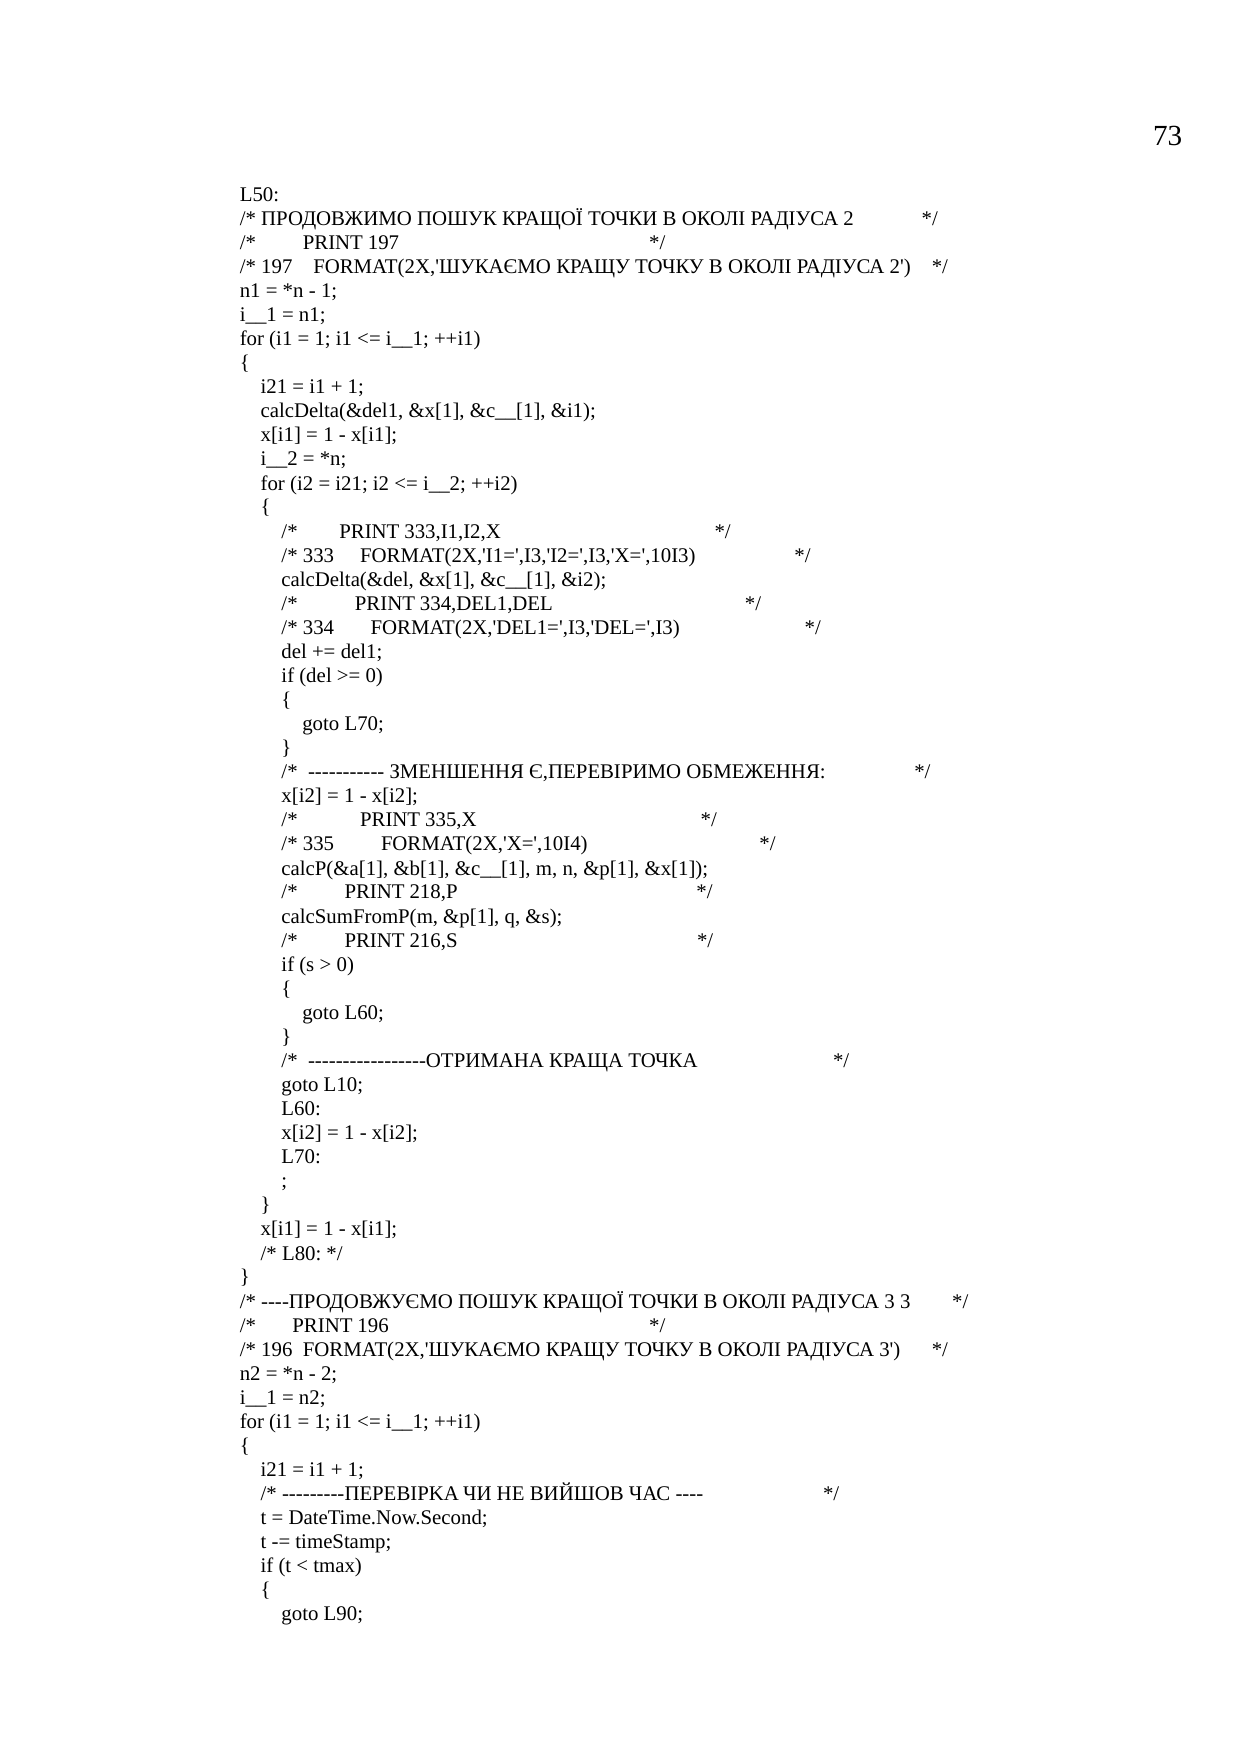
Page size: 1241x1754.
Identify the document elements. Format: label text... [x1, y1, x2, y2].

text for (i1 = 1; i1 <= i__1; ++i1) [177, 1409, 1182, 1433]
text /* ПРОДОВЖИМО ПОШУК КРАЩОЇ ТОЧКИ В ОКОЛІ РАДІУСА 2 */ [177, 206, 1182, 230]
text } [177, 1264, 1182, 1288]
text calcDelta(&del1, &x[1], &c__[1], &i1); [177, 398, 1182, 422]
text if (s > 0) [177, 952, 1182, 976]
text { [177, 494, 1182, 518]
text /* PRINT 334,DEL1,DEL */ [177, 591, 1182, 615]
text /* PRINT 196 */ [177, 1313, 1182, 1337]
text { [177, 976, 1182, 1000]
text goto L70; [177, 711, 1182, 735]
text /* -----------------ОТРИМАНА КРАЩА ТОЧКА */ [177, 1048, 1182, 1072]
text /* PRINT 333,I1,I2,X */ [177, 518, 1182, 543]
text /* 197 FORMAT(2X,'ШУКАЄМО КРАЩУ ТОЧКУ В ОКОЛІ РАДІУСА 2') */ [177, 254, 1182, 278]
text /* ----ПРОДОВЖУЄМО ПОШУК КРАЩОЇ ТОЧКИ В ОКОЛІ РАДІУСА 3 3 */ [177, 1288, 1182, 1313]
text goto L90; [177, 1601, 1182, 1625]
text x[i2] = 1 - x[i2]; [177, 783, 1182, 807]
text /* PRINT 218,P */ [177, 879, 1182, 903]
text L50: [177, 182, 1182, 206]
text x[i1] = 1 - x[i1]; [177, 1216, 1182, 1240]
text calcSumFromP(m, &p[1], q, &s); [177, 903, 1182, 928]
text L60: [177, 1096, 1182, 1120]
text /* ---------ПЕPЕBІPKA ЧИ НЕ ВИЙШОВ ЧАС ---- */ [177, 1481, 1182, 1505]
text } [177, 1192, 1182, 1216]
text n1 = *n - 1; [177, 278, 1182, 302]
text i21 = i1 + 1; [177, 1457, 1182, 1481]
text /* 333 FORMAT(2X,'I1=',I3,'I2=',I3,'X=',10I3) */ [177, 543, 1182, 567]
text goto L10; [177, 1072, 1182, 1096]
text /* 334 FORMAT(2X,'DEL1=',I3,'DEL=',I3) */ [177, 615, 1182, 639]
text { [177, 350, 1182, 374]
text { [177, 1433, 1182, 1457]
text L70: [177, 1144, 1182, 1168]
text i__1 = n2; [177, 1385, 1182, 1409]
text /* PRINT 216,S */ [177, 928, 1182, 952]
text del += del1; [177, 639, 1182, 663]
text if (t < tmax) [177, 1553, 1182, 1577]
text n2 = *n - 2; [177, 1361, 1182, 1385]
text /* 335 FORMAT(2X,'X=',10I4) */ [177, 831, 1182, 855]
text } [177, 1024, 1182, 1048]
text /* ----------- ЗМЕНШЕННЯ Є,ПЕРЕВІРИМО ОБМЕЖЕННЯ: */ [177, 759, 1182, 783]
text /* 196 FORMAT(2X,'ШУКАЄМО КРАЩУ ТОЧКУ В ОКОЛІ РАДІУСА 3') */ [177, 1337, 1182, 1361]
text { [177, 687, 1182, 711]
text calcP(&a[1], &b[1], &c__[1], m, n, &p[1], &x[1]); [177, 855, 1182, 879]
text goto L60; [177, 1000, 1182, 1024]
text /* PRINT 335,X */ [177, 807, 1182, 831]
text i__2 = *n; [177, 446, 1182, 470]
text calcDelta(&del, &x[1], &c__[1], &i2); [177, 567, 1182, 591]
text { [177, 1577, 1182, 1601]
text /* L80: */ [177, 1240, 1182, 1264]
text if (del >= 0) [177, 663, 1182, 687]
text t = DateTime.Now.Second; [177, 1505, 1182, 1529]
text /* PRINT 197 */ [177, 230, 1182, 254]
text i21 = i1 + 1; [177, 374, 1182, 398]
text x[i1] = 1 - x[i1]; [177, 422, 1182, 446]
text ; [177, 1168, 1182, 1192]
text x[i2] = 1 - x[i2]; [177, 1120, 1182, 1144]
text for (i1 = 1; i1 <= i__1; ++i1) [177, 326, 1182, 350]
text for (i2 = i21; i2 <= i__2; ++i2) [177, 470, 1182, 494]
text i__1 = n1; [177, 302, 1182, 326]
text t -= timeStamp; [177, 1529, 1182, 1553]
text } [177, 735, 1182, 759]
